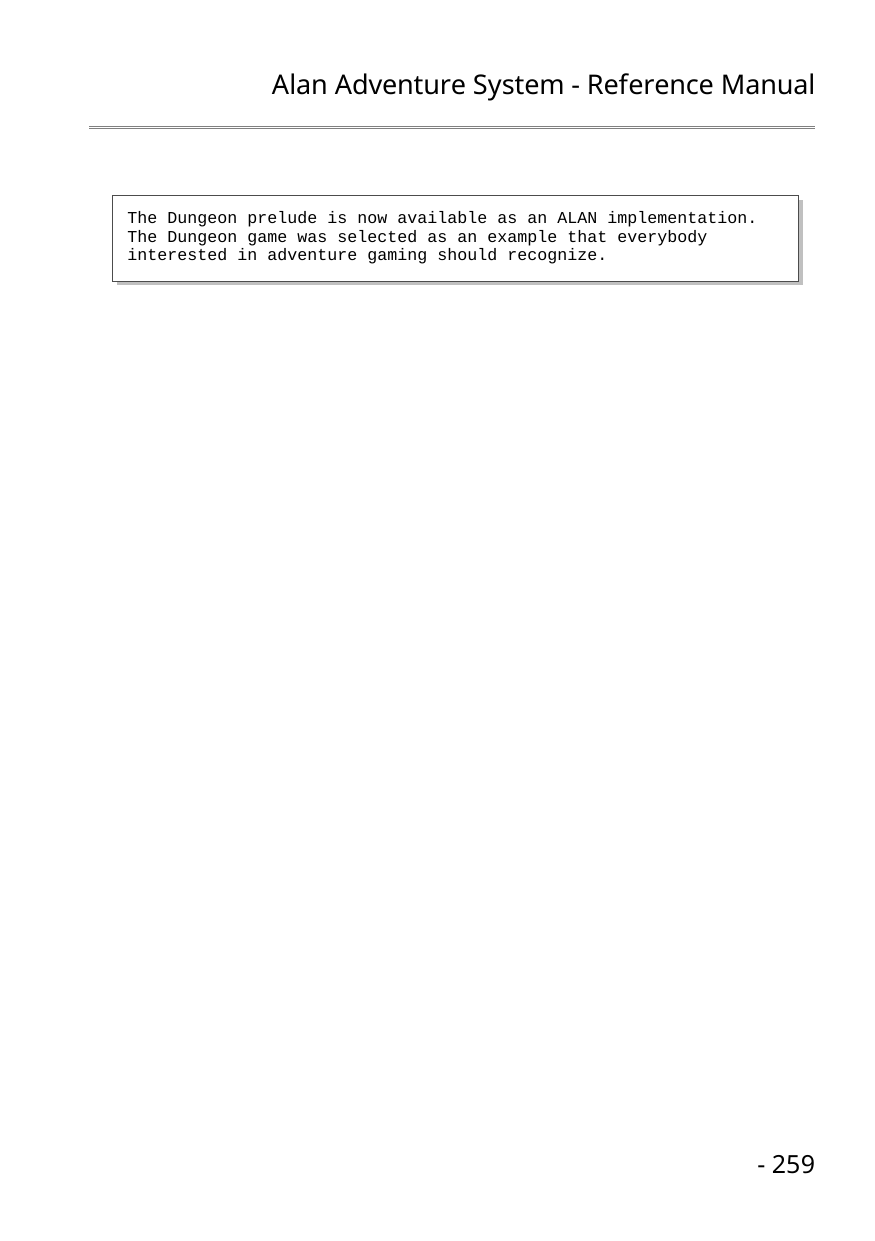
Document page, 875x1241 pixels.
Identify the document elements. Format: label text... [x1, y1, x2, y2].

text The Dungeon prelude is now available as an ALAN implementation. The Dungeon game was selected as an example that everybody interested in adventure gaming should recognize. [113, 196, 798, 281]
